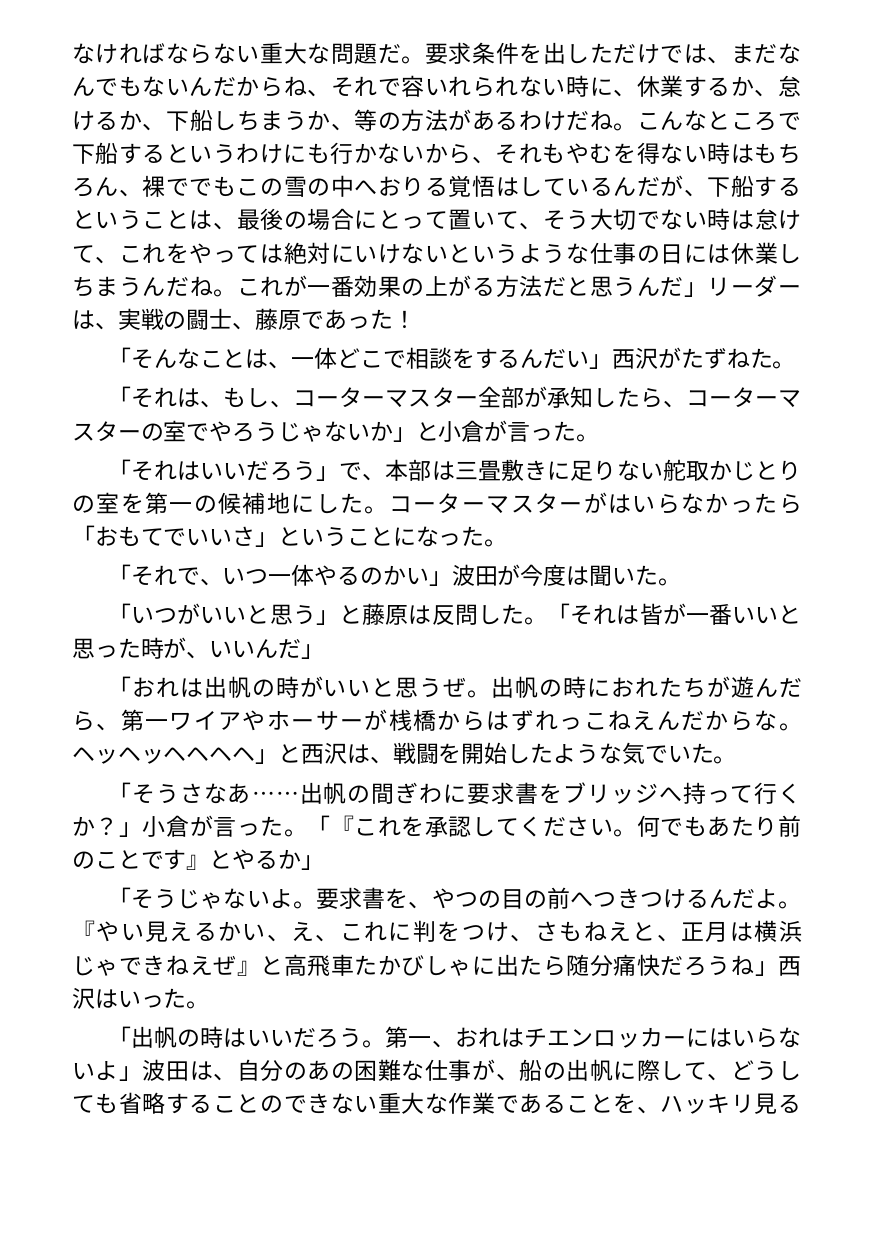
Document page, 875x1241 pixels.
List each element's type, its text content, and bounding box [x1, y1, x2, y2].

text なければならない重大な問題だ。要求条件を出しただけでは、まだなんでもないんだからね、それで容いれられない時に、休業するか、怠けるか、下船しちまうか、等の方法があるわけだね。こんなところで下船するというわけにも行かないから、それもやむを得ない時はもちろん、裸ででもこの雪の中へおりる覚悟はしているんだが、下船するということは、最後の場合にとって置いて、そう大切でない時は怠けて、これをやっては絶対にいけないというような仕事の日には休業しちまうんだね。これが一番効果の上がる方法だと思うんだ」リーダーは、実戦の闘士、藤原であった！ [72, 36, 802, 335]
text 「出帆の時はいいだろう。第一、おれはチエンロッカーにはいらないよ」波田は、自分のあの困難な仕事が、船の出帆に際して、どうしても省略することのできない重大な作業であることを、ハッキリ見る [72, 1020, 802, 1119]
text 「いつがいいと思う」と藤原は反問した。「それは皆が一番いいと思った時が、いいんだ」 [72, 597, 802, 664]
text 「それは、もし、コーターマスター全部が承知したら、コーターマスターの室でやろうじゃないか」と小倉が言った。 [72, 380, 802, 447]
text 「それで、いつ一体やるのかい」波田が今度は聞いた。 [72, 558, 802, 591]
text 「おれは出帆の時がいいと思うぜ。出帆の時におれたちが遊んだら、第一ワイアやホーサーが桟橋からはずれっこねえんだからな。ヘッヘッヘヘヘヘ」と西沢は、戦闘を開始したような気でいた。 [72, 670, 802, 769]
text 「そんなことは、一体どこで相談をするんだい」西沢がたずねた。 [72, 341, 802, 374]
text 「そうさなあ……出帆の間ぎわに要求書をブリッジへ持って行くか？」小倉が言った。「『これを承認してください。何でもあたり前のことです』とやるか」 [72, 775, 802, 875]
text 「そうじゃないよ。要求書を、やつの目の前へつきつけるんだよ。『やい見えるかい、え、これに判をつけ、さもねえと、正月は横浜じゃできねえぜ』と高飛車たかびしゃに出たら随分痛快だろうね」西沢はいった。 [72, 881, 802, 1014]
text 「それはいいだろう」で、本部は三畳敷きに足りない舵取かじとりの室を第一の候補地にした。コーターマスターがはいらなかったら「おもてでいいさ」ということになった。 [72, 453, 802, 552]
